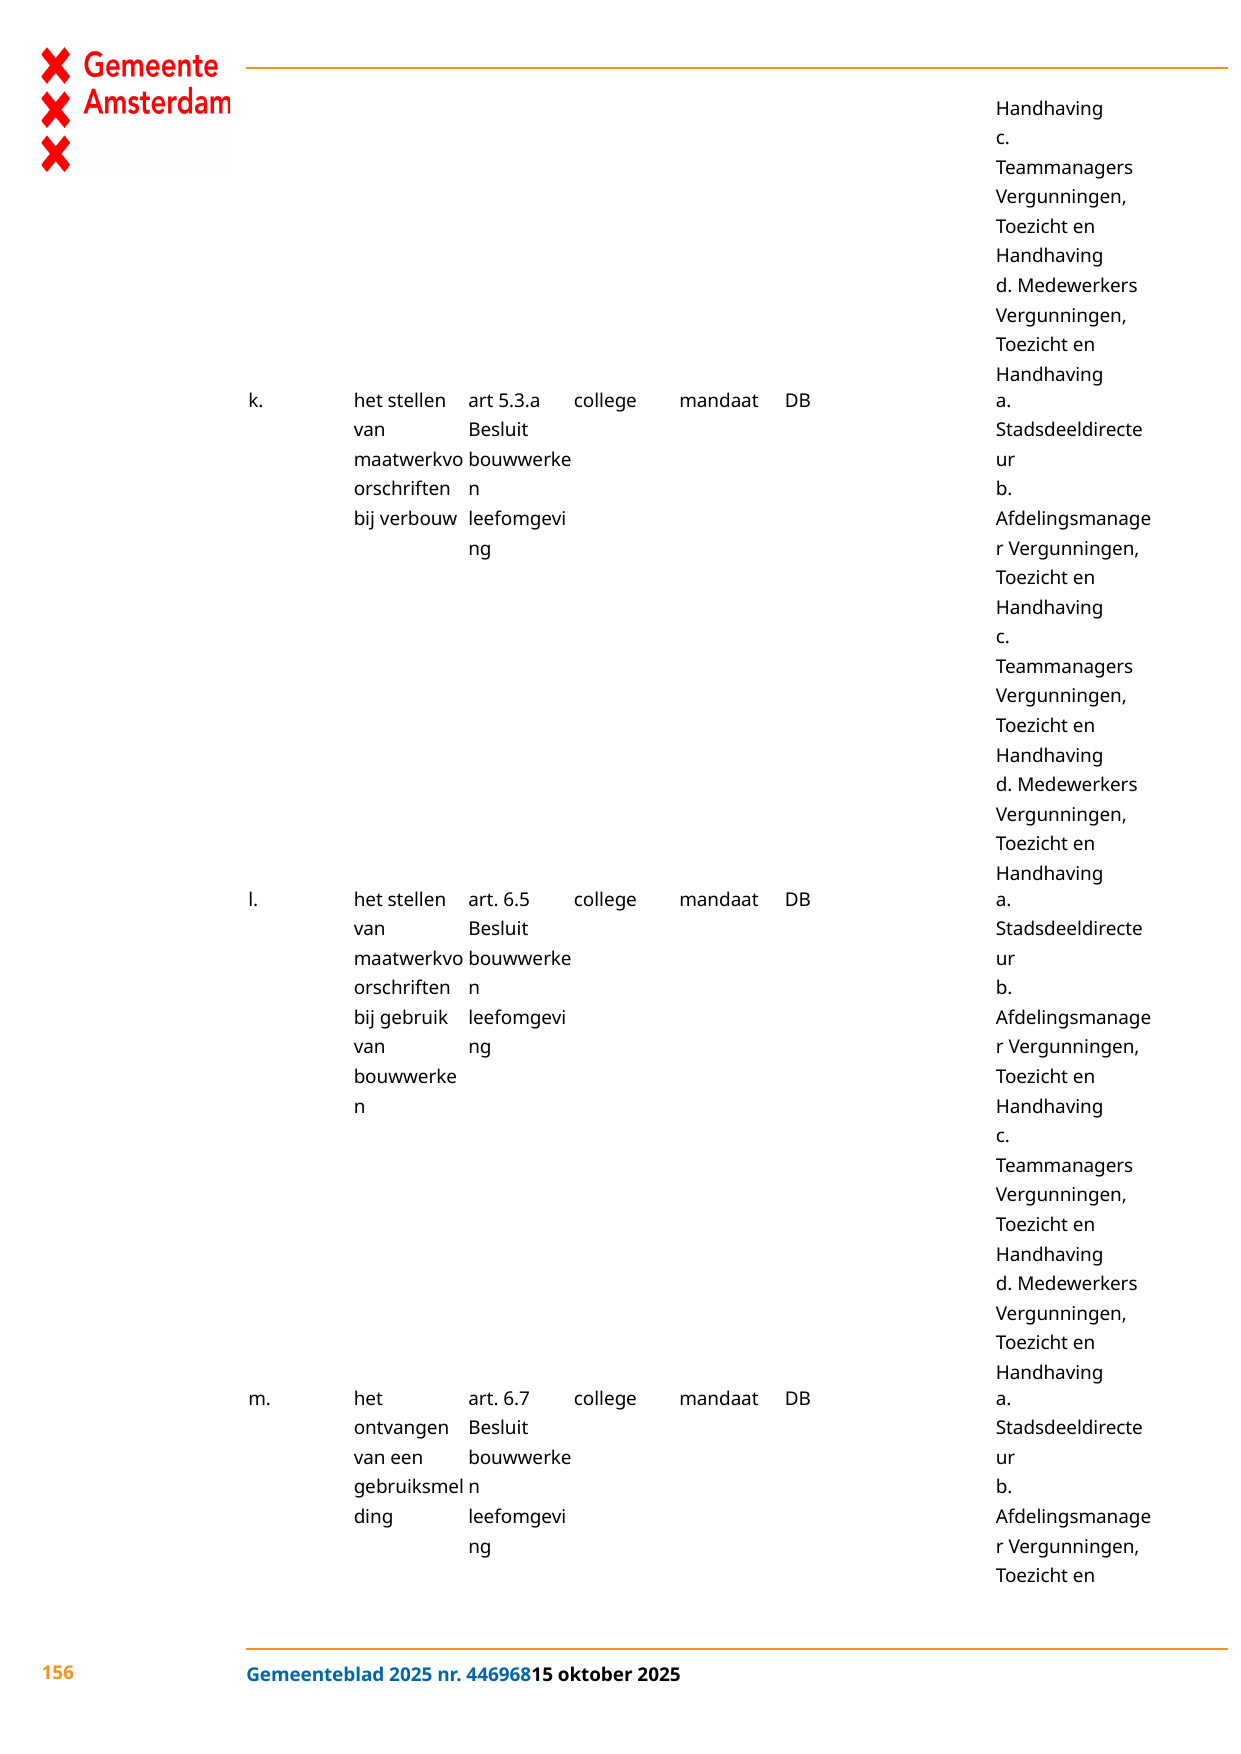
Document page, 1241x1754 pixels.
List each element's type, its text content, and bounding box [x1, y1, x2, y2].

table_cell [890, 95, 996, 387]
table_cell college [574, 886, 679, 1385]
table_cell a. Stadsdeeldirecteur b. Afdelingsmanager Vergunningen, Toezicht en Handhaving c. Teammanagers Vergunningen, Toezicht en Handhaving d. Medewerkers Vergunningen, Toezicht en Handhaving [996, 387, 1152, 886]
table_cell DB [785, 886, 890, 1385]
table_cell DB [785, 1385, 890, 1588]
table_cell a. Stadsdeeldirecteur b. Afdelingsmanager Vergunningen, Toezicht en [996, 1385, 1152, 1588]
table_cell [574, 95, 679, 387]
table_cell art 5.3.a Besluit bouwwerken leefomgeving [468, 387, 574, 886]
table_cell mandaat [679, 387, 784, 886]
table_cell l. [248, 886, 353, 1385]
table_cell het ontvangen van een gebruiksmelding [354, 1385, 468, 1588]
table_cell het stellen van maatwerkvoorschriften bij verbouw [354, 387, 468, 886]
table_cell art. 6.7 Besluit bouwwerken leefomgeving [468, 1385, 574, 1588]
table_cell a. Stadsdeeldirecteur b. Afdelingsmanager Vergunningen, Toezicht en Handhaving c. Teammanagers Vergunningen, Toezicht en Handhaving d. Medewerkers Vergunningen, Toezicht en Handhaving [996, 886, 1152, 1385]
table_cell art. 6.5 Besluit bouwwerken leefomgeving [468, 886, 574, 1385]
table_cell [679, 95, 784, 387]
table_cell [785, 95, 890, 387]
table_cell [890, 1385, 996, 1588]
table_cell DB [785, 387, 890, 886]
table_cell het stellen van maatwerkvoorschriften bij gebruik van bouwwerken [354, 886, 468, 1385]
table_cell [890, 387, 996, 886]
picture [41, 47, 231, 172]
table_cell [354, 95, 468, 387]
table_cell m. [248, 1385, 353, 1588]
table_cell [890, 886, 996, 1385]
table_cell college [574, 1385, 679, 1588]
table_cell k. [248, 387, 353, 886]
table_cell college [574, 387, 679, 886]
table_cell mandaat [679, 1385, 784, 1588]
table_cell [248, 95, 353, 387]
table_cell mandaat [679, 886, 784, 1385]
table_cell Handhaving c. Teammanagers Vergunningen, Toezicht en Handhaving d. Medewerkers Vergunningen, Toezicht en Handhaving [996, 95, 1152, 387]
table_cell [468, 95, 574, 387]
